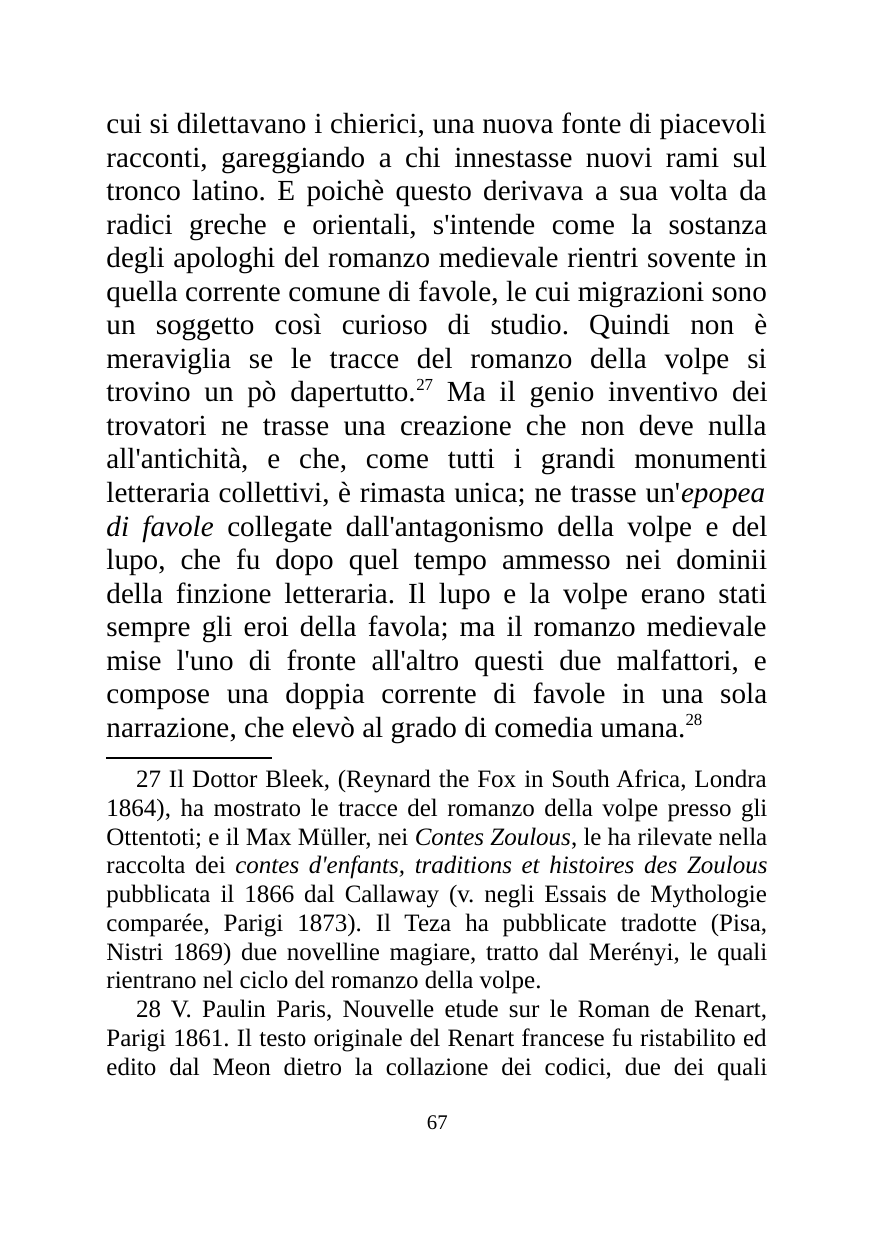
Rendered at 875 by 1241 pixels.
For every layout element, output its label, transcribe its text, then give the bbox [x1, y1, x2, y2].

text V. Paulin Paris, Nouvelle etude sur le Roman de Renart, Parigi 1861. Il testo originale del Renart francese fu ristabilito ed edito dal Meon dietro la collazione dei codici, due dei quali [106, 994, 768, 1080]
text cui si dilettavano i chierici, una nuova fonte di piacevoli racconti, gareggiando a chi innestasse nuovi rami sul tronco latino. E poichè questo derivava a sua volta da radici greche e orientali, s'intende come la sostanza degli apologhi del romanzo medievale rientri sovente in quella corrente comune di favole, le cui migrazioni sono un soggetto così curioso di studio. Quindi non è meraviglia se le tracce del romanzo della volpe si trovino un pò dapertutto. Ma il genio inventivo dei trovatori ne trasse una creazione che non deve nulla all'antichità, e che, come tutti i grandi monumenti letteraria collettivi, è rimasta unica; ne trasse un'epopea di favole collegate dall'antagonismo della volpe e del lupo, che fu dopo quel tempo ammesso nei dominii della finzione letteraria. Il lupo e la volpe erano stati sempre gli eroi della favola; ma il romanzo medievale mise l'uno di fronte all'altro questi due malfattori, e compose una doppia corrente di favole in una sola narrazione, che elevò al grado di comedia umana. [106, 106, 768, 743]
text Il Dottor Bleek, (Reynard the Fox in South Africa, Londra 1864), ha mostrato le tracce del romanzo della volpe presso gli Ottentoti; e il Max Müller, nei Contes Zoulous, le ha rilevate nella raccolta dei contes d'enfants, traditions et histoires des Zoulous pubblicata il 1866 dal Callaway (v. negli Essais de Mythologie comparée, Parigi 1873). Il Teza ha pubblicate tradotte (Pisa, Nistri 1869) due novelline magiare, tratto dal Merényi, le quali rientrano nel ciclo del romanzo della volpe. [106, 764, 768, 994]
